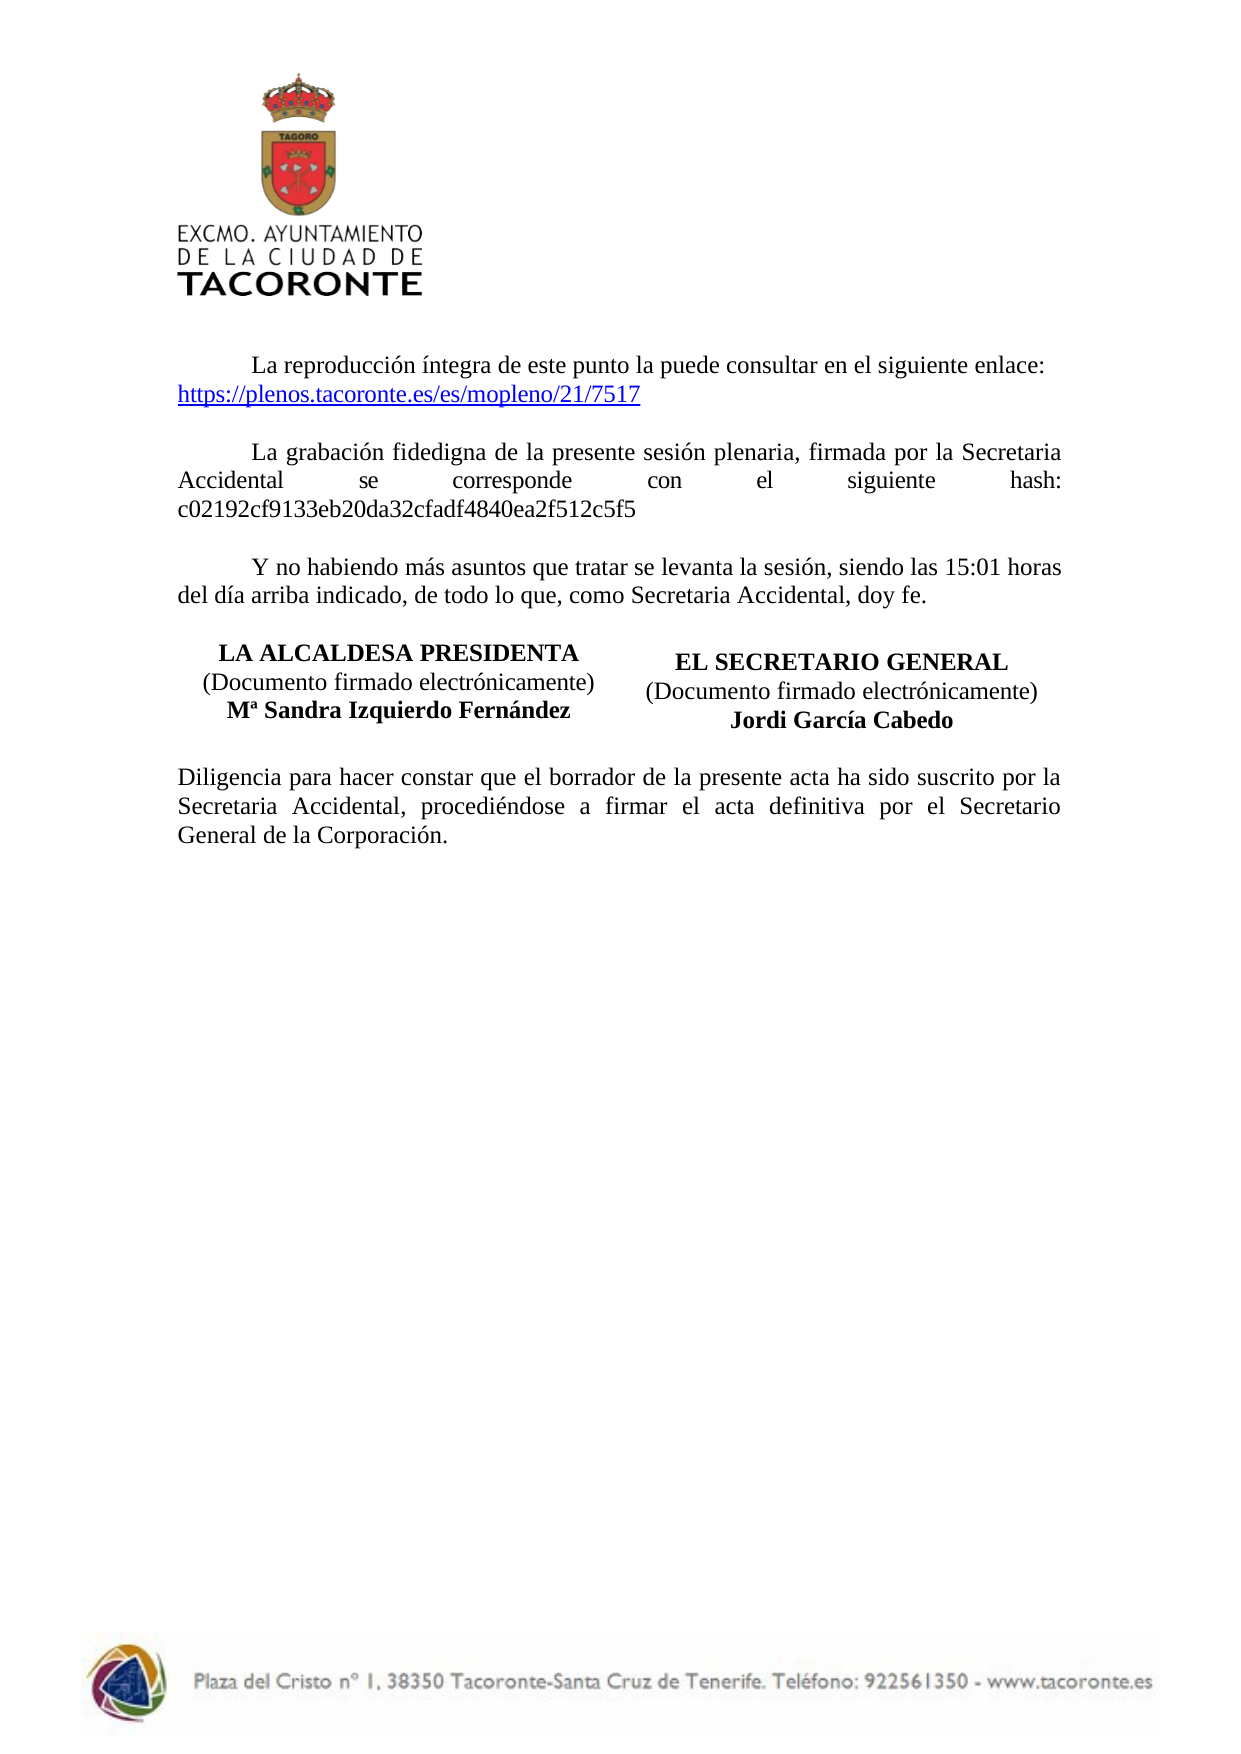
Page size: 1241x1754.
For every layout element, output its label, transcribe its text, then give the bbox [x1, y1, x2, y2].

subtitle LA ALCALDESA PRESIDENTA [201, 638, 596, 667]
picture [80, 1631, 1163, 1737]
text Mª Sandra Izquierdo Fernández [201, 696, 596, 724]
text (Documento firmado electrónicamente) [600, 676, 1083, 705]
text Y no habiendo más asuntos que tratar se levanta la sesión, siendo las 15:01 horas del día arriba indicado, de todo lo que, como Secretaria Accidental, doy fe. [177, 552, 1062, 609]
text Diligencia para hacer constar que el borrador de la presente acta ha sido suscrito por la Secretaria Accidental, procediéndose a firmar el acta definitiva por el Secretario General de la Corporación. [177, 762, 1062, 849]
picture [177, 73, 422, 296]
text La reproducción íntegra de este punto la puede consultar en el siguiente enlace: https://plenos.tacoronte.es/es/mopleno/21/7517 [177, 351, 1093, 408]
subtitle EL SECRETARIO GENERAL [601, 647, 1083, 676]
text (Documento firmado electrónicamente) [201, 667, 596, 696]
text La grabación fidedigna de la presente sesión plenaria, firmada por la Secretaria Accidental se corresponde con el siguiente hash: c02192cf9133eb20da32cfadf4840ea2f512c5f5 [177, 437, 1063, 523]
text Jordi García Cabedo [600, 705, 1083, 734]
